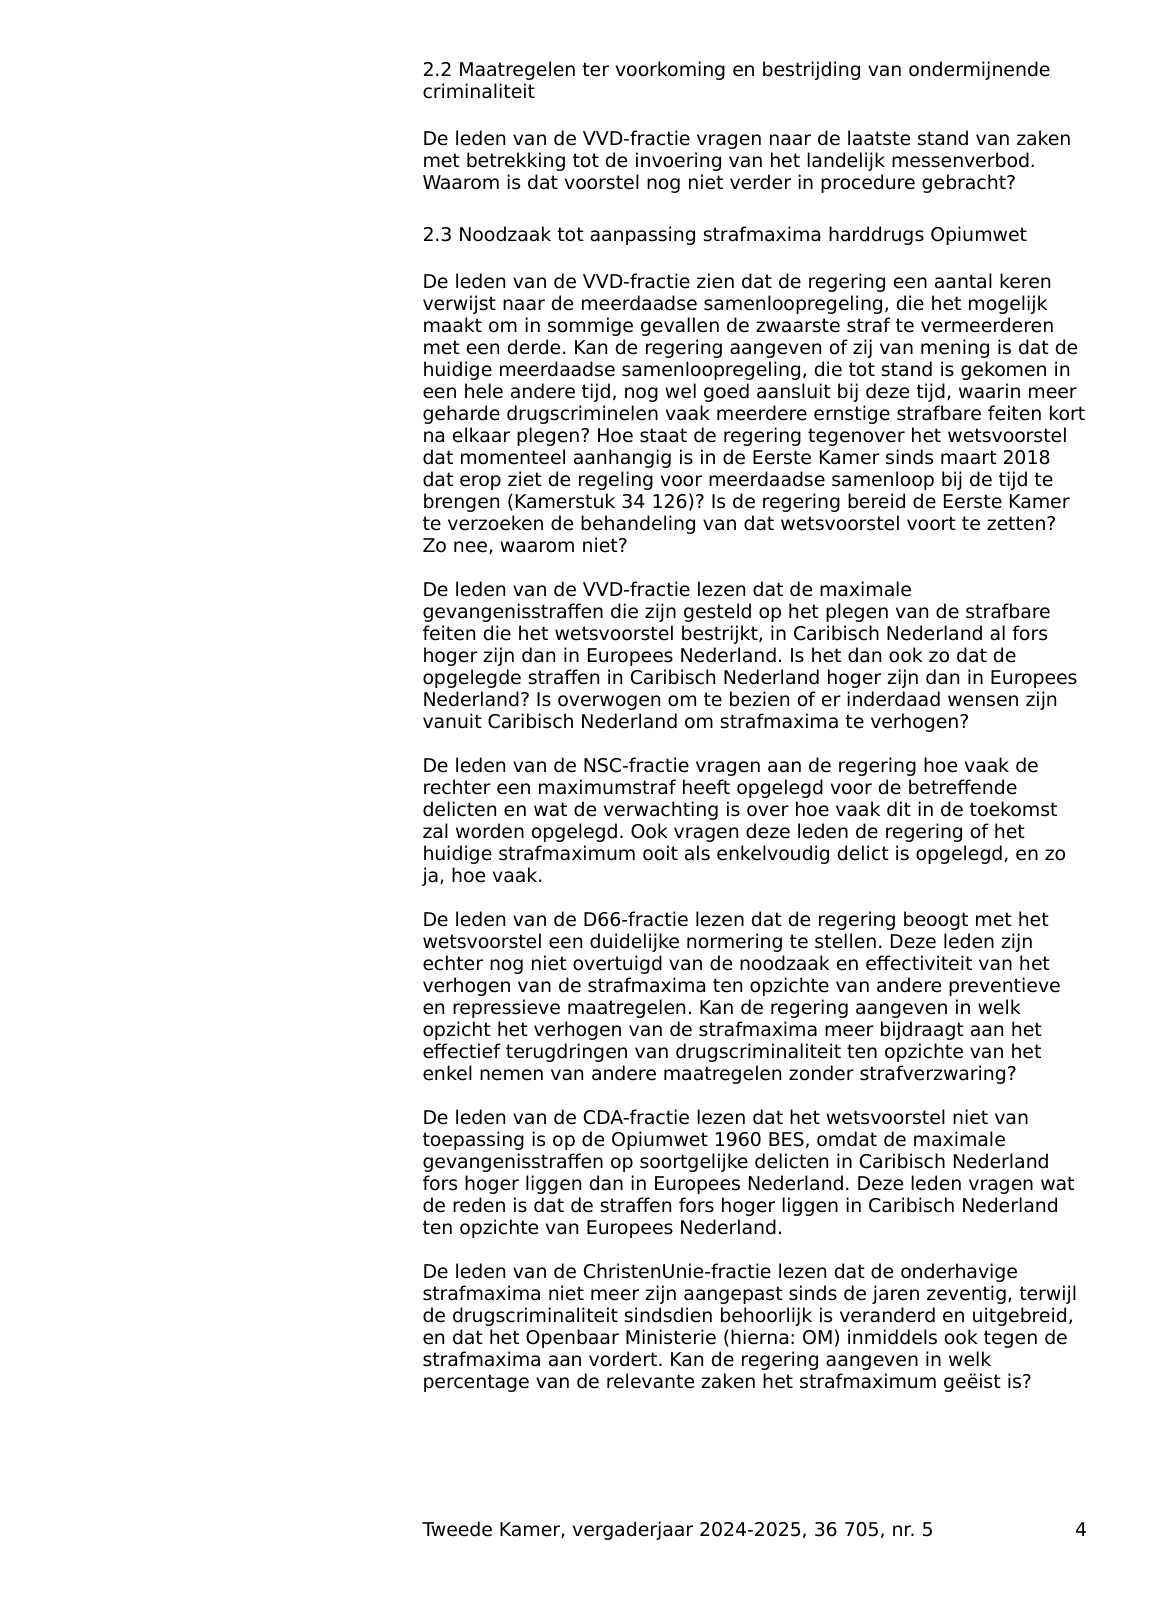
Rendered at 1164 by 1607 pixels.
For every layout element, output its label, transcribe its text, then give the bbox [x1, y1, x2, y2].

text De leden van de VVD-fractie zien dat de regering een aantal keren verwijst naar de meerdaadse samenloopregeling, die het mogelijk maakt om in sommige gevallen de zwaarste straf te vermeerderen met een derde. Kan de regering aangeven of zij van mening is dat de huidige meerdaadse samenloopregeling, die tot stand is gekomen in een hele andere tijd, nog wel goed aansluit bij deze tijd, waarin meer geharde drugscriminelen vaak meerdere ernstige strafbare feiten kort na elkaar plegen? Hoe staat de regering tegenover het wetsvoorstel dat momenteel aanhangig is in de Eerste Kamer sinds maart 2018 dat erop ziet de regeling voor meerdaadse samenloop bij de tijd te brengen (Kamerstuk 34 126)? Is de regering bereid de Eerste Kamer te verzoeken de behandeling van dat wetsvoorstel voort te zetten? Zo nee, waarom niet? [422, 271, 1087, 557]
text De leden van de VVD-fractie lezen dat de maximale gevangenisstraffen die zijn gesteld op het plegen van de strafbare feiten die het wetsvoorstel bestrijkt, in Caribisch Nederland al fors hoger zijn dan in Europees Nederland. Is het dan ook zo dat de opgelegde straffen in Caribisch Nederland hoger zijn dan in Europees Nederland? Is overwogen om te bezien of er inderdaad wensen zijn vanuit Caribisch Nederland om strafmaxima te verhogen? [422, 579, 1087, 733]
text De leden van de D66-fractie lezen dat de regering beoogt met het wetsvoorstel een duidelijke normering te stellen. Deze leden zijn echter nog niet overtuigd van de noodzaak en effectiviteit van het verhogen van de strafmaxima ten opzichte van andere preventieve en repressieve maatregelen. Kan de regering aangeven in welk opzicht het verhogen van de strafmaxima meer bijdraagt aan het effectief terugdringen van drugscriminaliteit ten opzichte van het enkel nemen van andere maatregelen zonder strafverzwaring? [422, 909, 1087, 1085]
text De leden van de NSC-fractie vragen aan de regering hoe vaak de rechter een maximumstraf heeft opgelegd voor de betreffende delicten en wat de verwachting is over hoe vaak dit in de toekomst zal worden opgelegd. Ook vragen deze leden de regering of het huidige strafmaximum ooit als enkelvoudig delict is opgelegd, en zo ja, hoe vaak. [422, 755, 1087, 887]
text De leden van de CDA-fractie lezen dat het wetsvoorstel niet van toepassing is op de Opiumwet 1960 BES, omdat de maximale gevangenisstraffen op soortgelijke delicten in Caribisch Nederland fors hoger liggen dan in Europees Nederland. Deze leden vragen wat de reden is dat de straffen fors hoger liggen in Caribisch Nederland ten opzichte van Europees Nederland. [422, 1107, 1087, 1239]
text De leden van de ChristenUnie-fractie lezen dat de onderhavige strafmaxima niet meer zijn aangepast sinds de jaren zeventig, terwijl de drugscriminaliteit sindsdien behoorlijk is veranderd en uitgebreid, en dat het Openbaar Ministerie (hierna: OM) inmiddels ook tegen de strafmaxima aan vordert. Kan de regering aangeven in welk percentage van de relevante zaken het strafmaximum geëist is? [422, 1261, 1087, 1393]
text De leden van de VVD-fractie vragen naar de laatste stand van zaken met betrekking tot de invoering van het landelijk messenverbod. Waarom is dat voorstel nog niet verder in procedure gebracht? [422, 128, 1087, 194]
subtitle 2.2 Maatregelen ter voorkoming en bestrijding van ondermijnende criminaliteit [422, 59, 1087, 103]
subtitle 2.3 Noodzaak tot aanpassing strafmaxima harddrugs Opiumwet [422, 224, 1087, 246]
